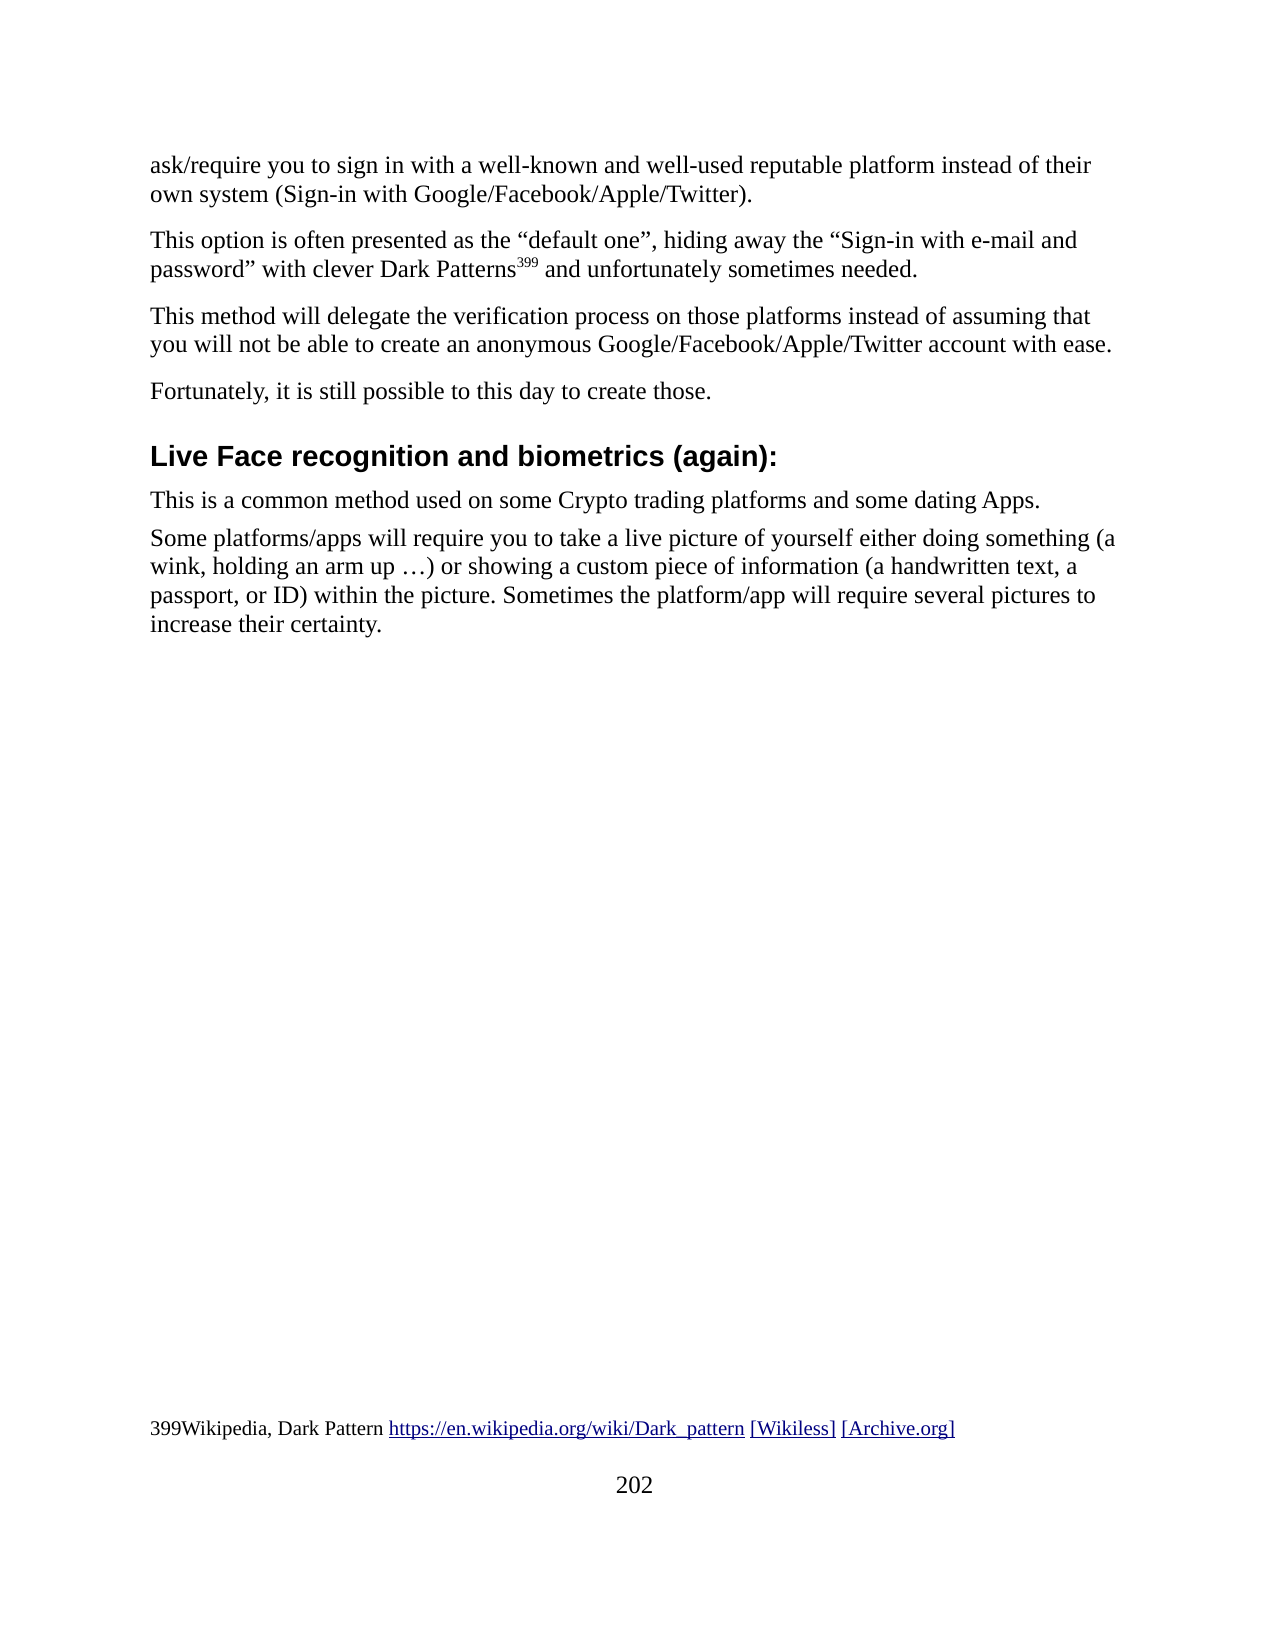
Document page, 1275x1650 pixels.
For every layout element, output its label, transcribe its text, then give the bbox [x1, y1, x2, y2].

text This option is often presented as the “default one”, hiding away the “Sign-in with e-mail and password” with clever Dark Patterns and unfortunately sometimes needed. [150, 225, 1125, 283]
text This is a common method used on some Crypto trading platforms and some dating Apps. [150, 485, 1125, 514]
text ask/require you to sign in with a well-known and well-used reputable platform instead of their own system (Sign-in with Google/Facebook/Apple/Twitter). [150, 150, 1125, 207]
text Wikipedia, Dark Pattern https://en.wikipedia.org/wiki/Dark_pattern [Wikiless] [Archive.org] [150, 1416, 1125, 1440]
text This method will delegate the verification process on those platforms instead of assuming that you will not be able to create an anonymous Google/Facebook/Apple/Twitter account with ease. [150, 301, 1125, 358]
text Some platforms/apps will require you to take a live picture of yourself either doing something (a wink, holding an arm up …) or showing a custom piece of information (a handwritten text, a passport, or ID) within the picture. Sometimes the platform/app will require several pictures to increase their certainty. [150, 523, 1125, 638]
text Fortunately, it is still possible to this day to create those. [150, 376, 1125, 405]
subtitle Live Face recognition and biometrics (again): [150, 439, 1125, 472]
